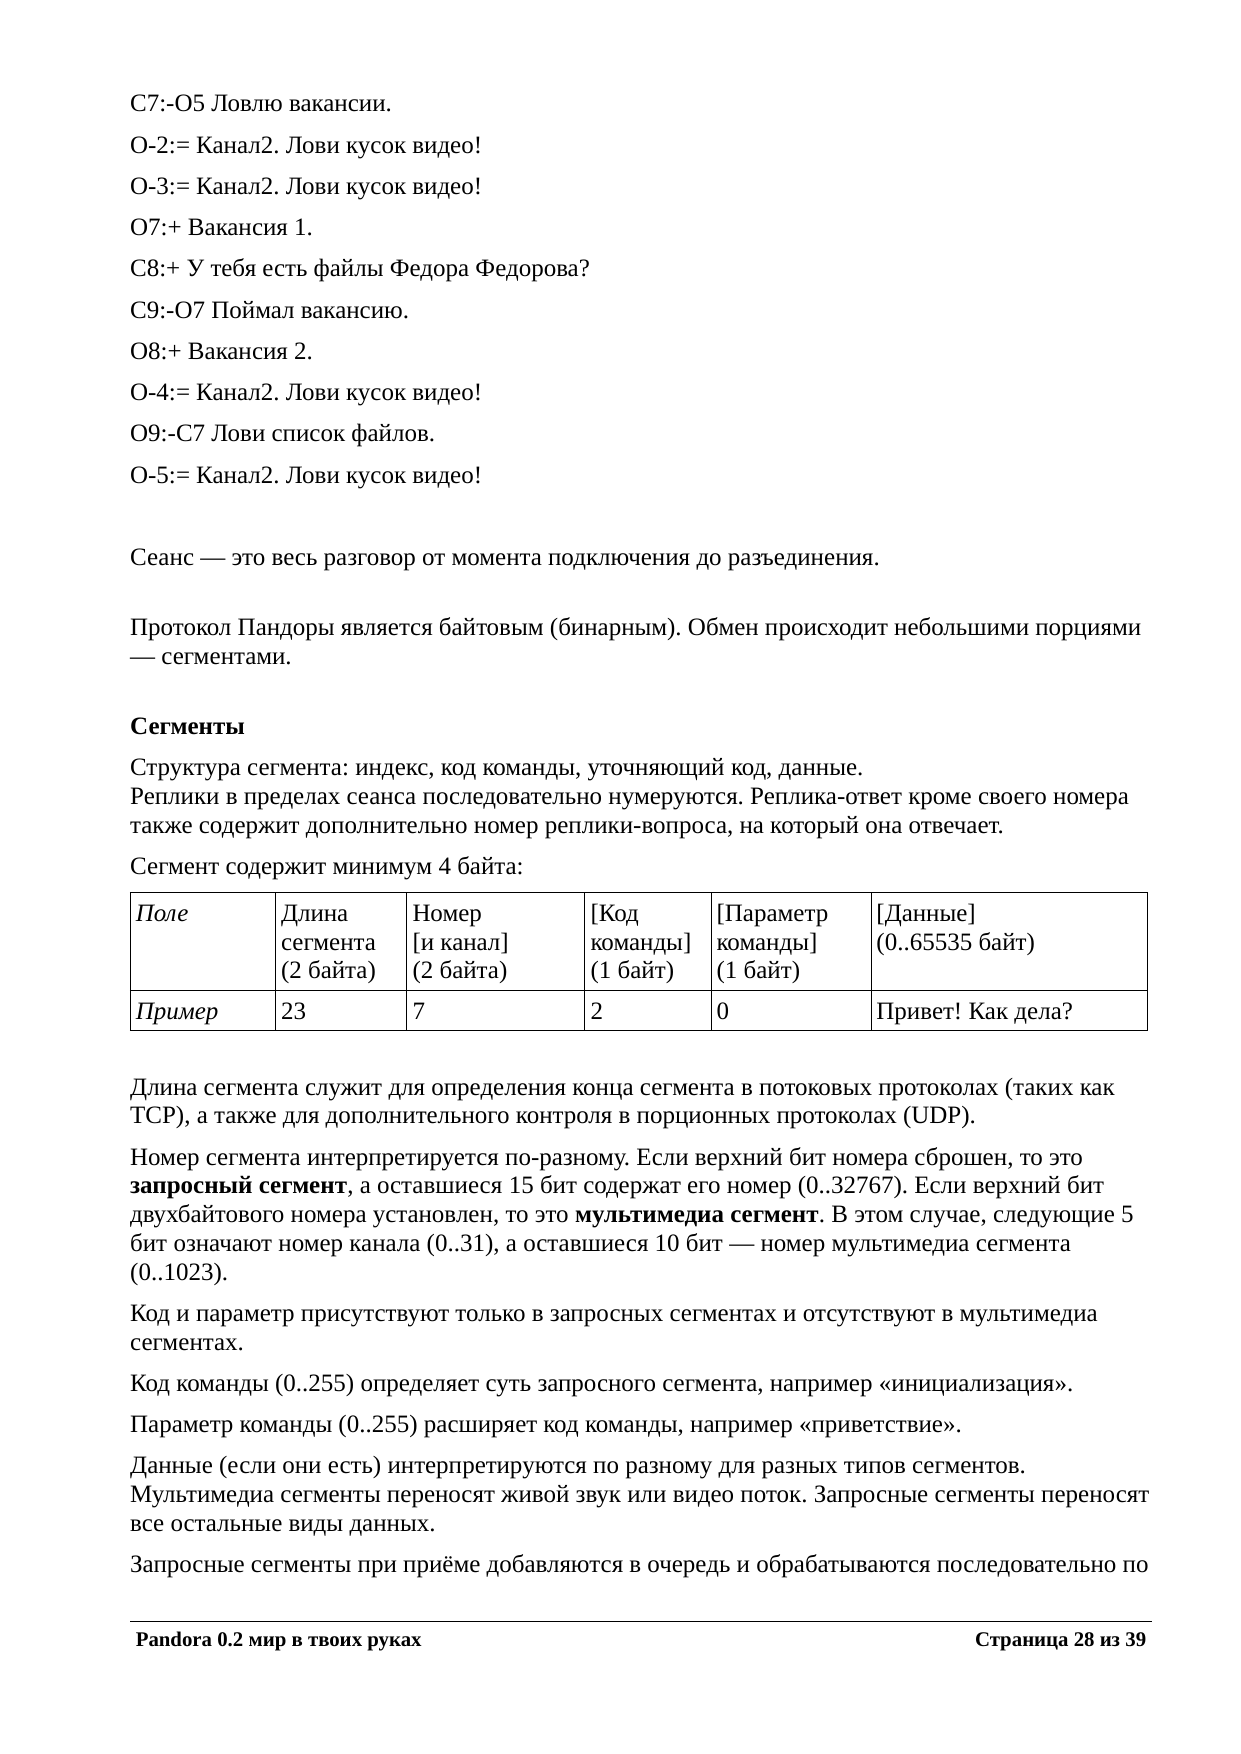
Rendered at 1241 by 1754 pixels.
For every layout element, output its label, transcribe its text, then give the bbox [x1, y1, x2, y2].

text С9:-О7 Поймал вакансию. [130, 295, 1152, 323]
text С8:+ У тебя есть файлы Федора Федорова? [130, 253, 1152, 282]
text Сегменты [130, 711, 1152, 740]
text О7:+ Вакансия 1. [130, 212, 1152, 241]
text О8:+ Вакансия 2. [130, 336, 1152, 365]
text Длина сегмента служит для определения конца сегмента в потоковых протоколах (таких как TCP), а также для дополнительного контроля в порционных протоколах (UDP). [130, 1072, 1152, 1129]
table_cell 23 [276, 991, 406, 1030]
text Код команды (0..255) определяет суть запросного сегмента, например «инициализация». [130, 1368, 1152, 1397]
text О-4:= Канал2. Лови кусок видео! [130, 377, 1152, 406]
table_header Длина сегмента (2 байта) [276, 893, 406, 990]
text С7:-O5 Ловлю вакансии. [130, 88, 1152, 117]
text Сегмент содержит минимум 4 байта: [130, 851, 1152, 880]
text Протокол Пандоры является байтовым (бинарным). Обмен происходит небольшими порциями — сегментами. [130, 612, 1152, 670]
text О-2:= Канал2. Лови кусок видео! [130, 130, 1152, 158]
table_cell Пример [131, 991, 275, 1030]
table_header Поле [131, 893, 275, 990]
text Структура сегмента: индекс, код команды, уточняющий код, данные. [130, 752, 1152, 781]
table_cell Привет! Как дела? [872, 991, 1147, 1030]
text Данные (если они есть) интерпретируются по разному для разных типов сегментов. Мультимедиа сегменты переносят живой звук или видео поток. Запросные сегменты переносят все остальные виды данных. [130, 1451, 1152, 1537]
table_header [Данные] (0..65535 байт) [872, 893, 1147, 990]
table_cell 0 [712, 991, 871, 1030]
text Сеанс — это весь разговор от момента подключения до разъединения. [130, 542, 1152, 571]
text Запросные сегменты при приёме добавляются в очередь и обрабатываются последовательно по [130, 1549, 1152, 1578]
text Номер сегмента интерпретируется по-разному. Если верхний бит номера сброшен, то это запросный сегмент, а оставшиеся 15 бит содержат его номер (0..32767). Если верхний бит двухбайтового номера установлен, то это мультимедиа сегмент. В этом случае, следующие 5 бит означают номер канала (0..31), а оставшиеся 10 бит — номер мультимедиа сегмента (0..1023). [130, 1142, 1152, 1286]
table_cell 7 [407, 991, 584, 1030]
text Параметр команды (0..255) расширяет код команды, например «приветствие». [130, 1409, 1152, 1438]
text О-5:= Канал2. Лови кусок видео! [130, 460, 1152, 488]
table_cell 2 [585, 991, 711, 1030]
text О-3:= Канал2. Лови кусок видео! [130, 171, 1152, 200]
table_header [Параметр команды] (1 байт) [712, 893, 871, 990]
table_header [Код команды] (1 байт) [585, 893, 711, 990]
text Реплики в пределах сеанса последовательно нумеруются. Реплика-ответ кроме своего номера также содержит дополнительно номер реплики-вопроса, на который она отвечает. [130, 781, 1152, 838]
table_header Номер [и канал] (2 байта) [407, 893, 584, 990]
text О9:-С7 Лови список файлов. [130, 418, 1152, 447]
text Код и параметр присутствуют только в запросных сегментах и отсутствуют в мультимедиа сегментах. [130, 1298, 1152, 1356]
